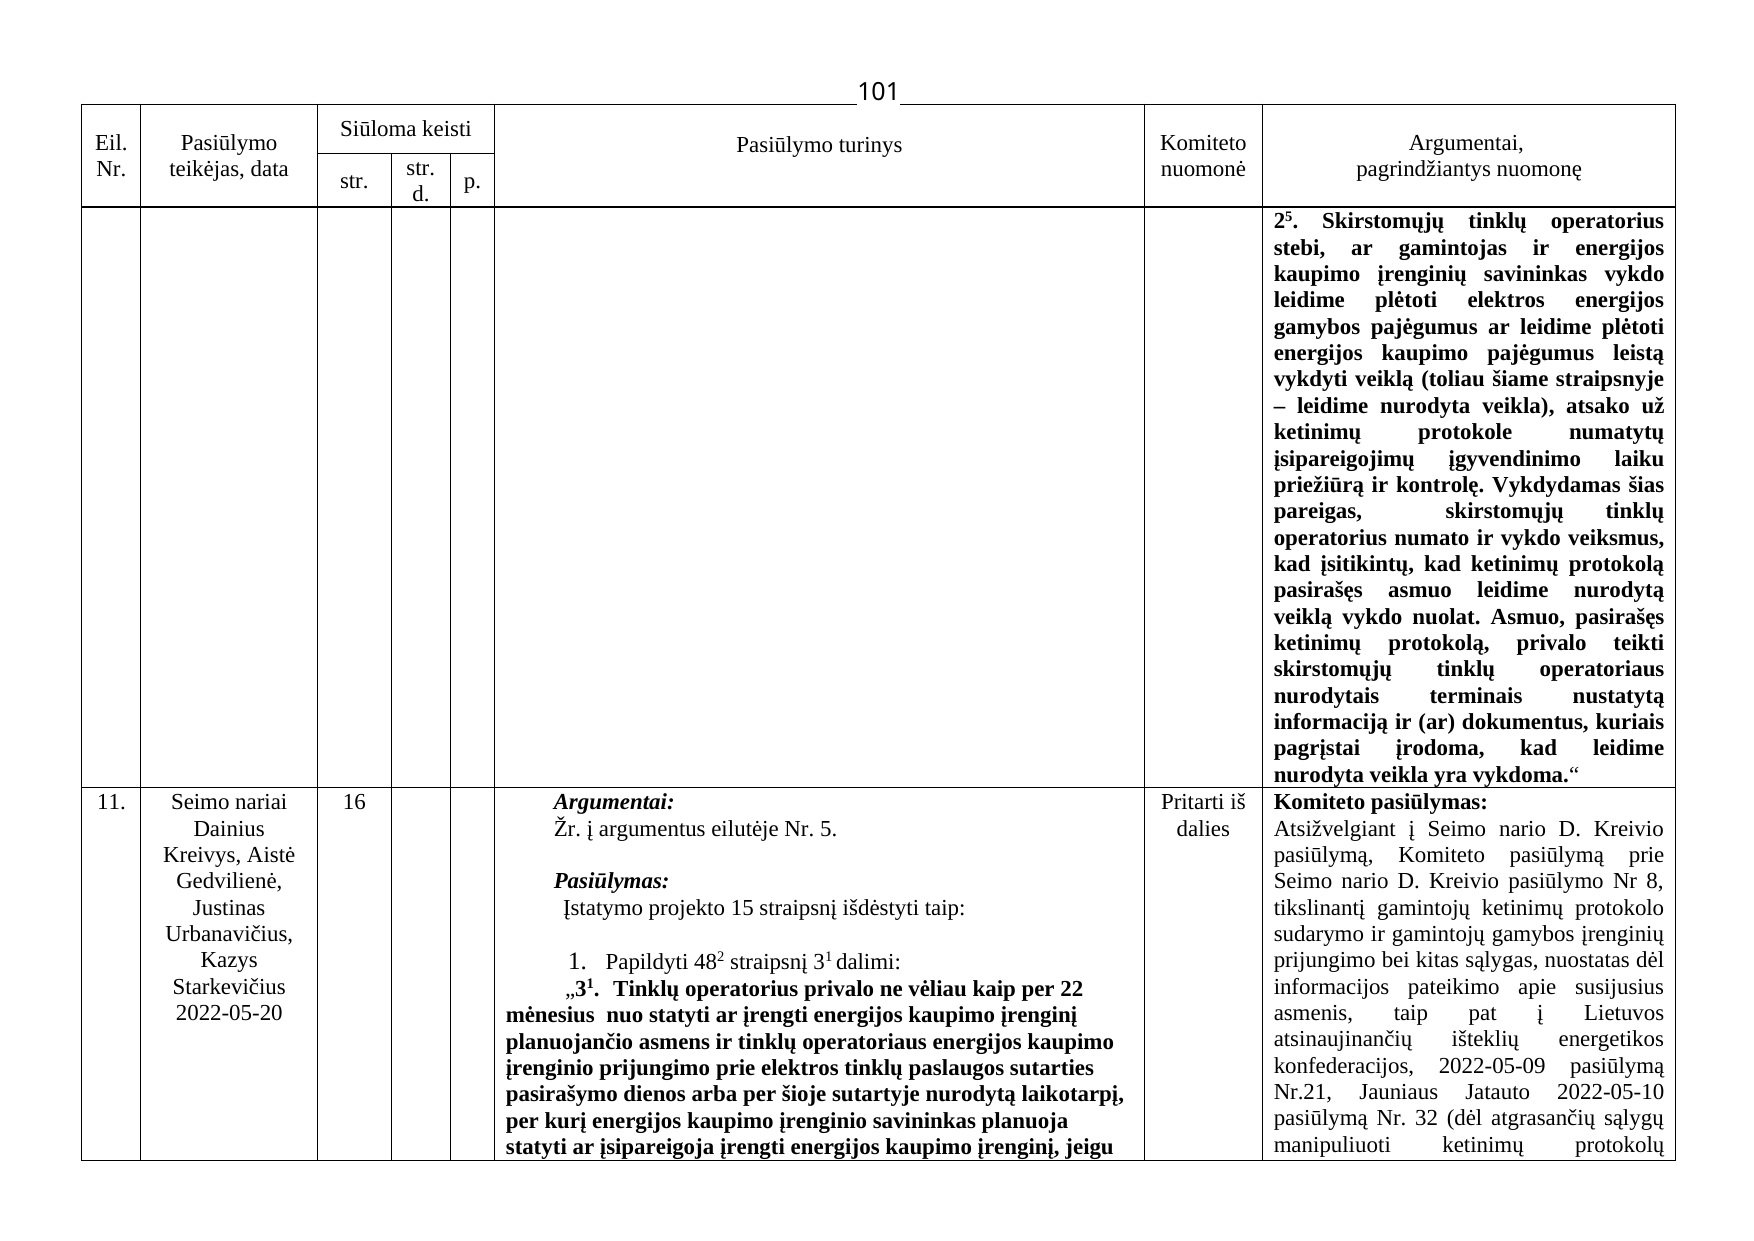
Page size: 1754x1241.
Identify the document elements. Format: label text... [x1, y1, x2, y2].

table_cell 11. [82, 788, 140, 1159]
table_cell [392, 208, 450, 787]
table_cell str. [318, 154, 391, 206]
table_cell str. d. [392, 154, 450, 206]
table_cell 16 [318, 788, 391, 1159]
table_header Pasiūlymo turinys [495, 105, 1144, 206]
table_header Komiteto nuomonė [1145, 105, 1262, 206]
table_cell [451, 208, 494, 787]
table_cell [451, 788, 494, 1159]
table_header Siūloma keisti [318, 105, 494, 153]
table_cell [1145, 208, 1262, 787]
table_cell [82, 208, 140, 787]
table_cell [318, 208, 391, 787]
table_header Argumentai, pagrindžiantys nuomonę [1263, 105, 1675, 206]
table_cell [392, 788, 450, 1159]
table_cell Seimo nariai Dainius Kreivys, Aistė Gedvilienė, Justinas Urbanavičius, Kazys Starkevičius 2022-05-20 [141, 788, 317, 1159]
table_header Pasiūlymo teikėjas, data [141, 105, 317, 206]
table_cell [141, 208, 317, 787]
table_cell [495, 208, 1144, 787]
table_cell 25. Skirstomųjų tinklų operatorius stebi, ar gamintojas ir energijos kaupimo įrenginių savininkas vykdo leidime plėtoti elektros energijos gamybos pajėgumus ar leidime plėtoti energijos kaupimo pajėgumus leistą vykdyti veiklą (toliau šiame straipsnyje – leidime nurodyta veikla), atsako už ketinimų protokole numatytų įsipareigojimų įgyvendinimo laiku priežiūrą ir kontrolę. Vykdydamas šias pareigas, skirstomųjų tinklų operatorius numato ir vykdo veiksmus, kad įsitikintų, kad ketinimų protokolą pasirašęs asmuo leidime nurodytą veiklą vykdo nuolat. Asmuo, pasirašęs ketinimų protokolą, privalo teikti skirstomųjų tinklų operatoriaus nurodytais terminais nustatytą informaciją ir (ar) dokumentus, kuriais pagrįstai įrodoma, kad leidime nurodyta veikla yra vykdoma.“ [1263, 208, 1675, 787]
table_cell Pritarti iš dalies [1145, 788, 1262, 1159]
table_header Eil. Nr. [82, 105, 140, 206]
table_cell p. [451, 154, 494, 206]
